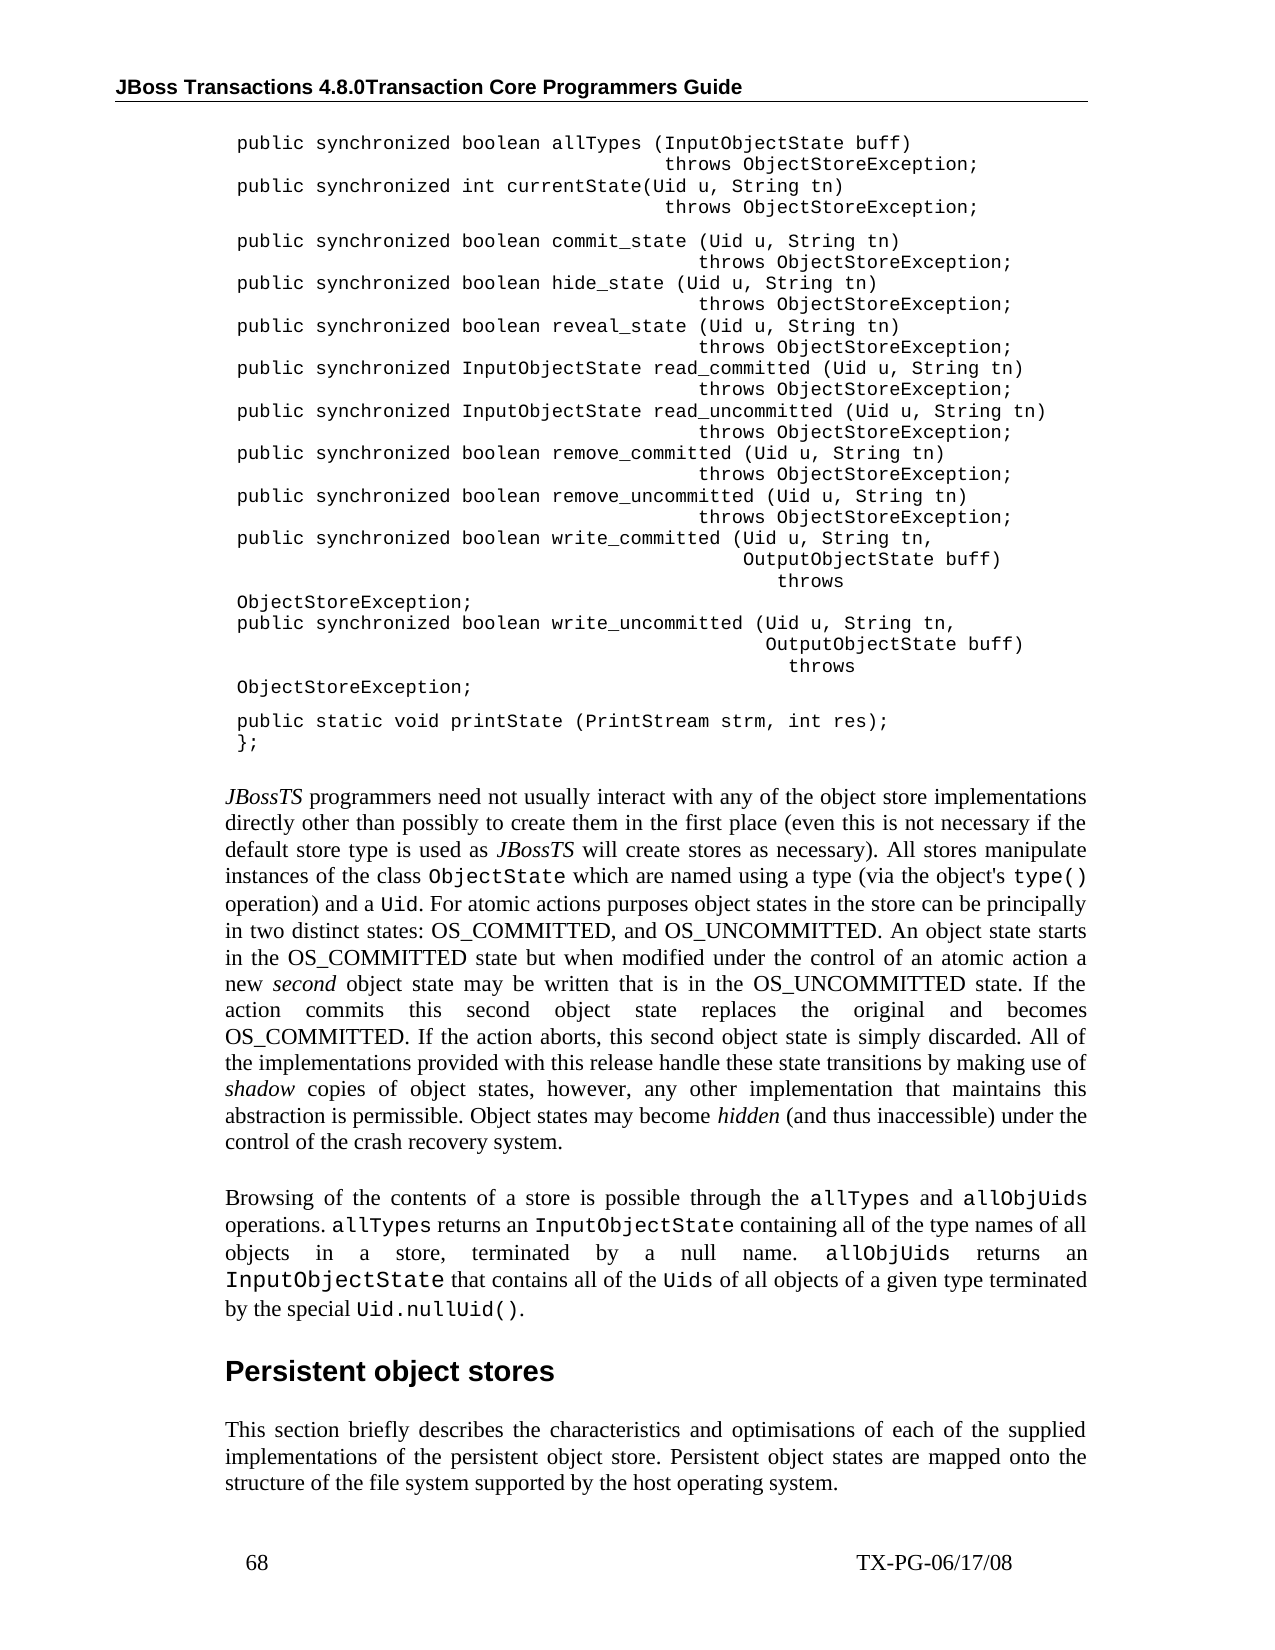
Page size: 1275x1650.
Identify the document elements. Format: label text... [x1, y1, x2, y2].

subtitle Persistent object stores [225, 1354, 1088, 1387]
text public static void printState (PrintStream strm, int res); }; [237, 711, 1088, 754]
text Browsing of the contents of a store is possible through the allTypes and allObjUids operations. allTypes returns an InputObjectState containing all of the type names of all objects in a store, terminated by a null name. allObjUids returns an InputObjectState that contains all of the Uids of all objects of a given type terminated by the special Uid.nullUid(). [225, 1184, 1088, 1322]
text This section briefly describes the characteristics and optimisations of each of the supplied implementations of the persistent object store. Persistent object states are mapped onto the structure of the file system supported by the host operating system. [225, 1416, 1088, 1495]
text JBossTS programmers need not usually interact with any of the object store implementations directly other than possibly to create them in the first place (even this is not necessary if the default store type is used as JBossTS will create stores as necessary). All stores manipulate instances of the class ObjectState which are named using a type (via the object's type() operation) and a Uid. For atomic actions purposes object states in the store can be principally in two distinct states: OS_COMMITTED, and OS_UNCOMMITTED. An object state starts in the OS_COMMITTED state but when modified under the control of an atomic action a new second object state may be written that is in the OS_UNCOMMITTED state. If the action commits this second object state replaces the original and becomes OS_COMMITTED. If the action aborts, this second object state is simply discarded. All of the implementations provided with this release handle these state transitions by making use of shadow copies of object states, however, any other implementation that maintains this abstraction is permissible. Object states may become hidden (and thus inaccessible) under the control of the crash recovery system. [225, 783, 1088, 1154]
text public synchronized boolean commit_state (Uid u, String tn) throws ObjectStoreException; public synchronized boolean hide_state (Uid u, String tn) throws ObjectStoreException; public synchronized boolean reveal_state (Uid u, String tn) throws ObjectStoreException; public synchronized InputObjectState read_committed (Uid u, String tn) throws ObjectStoreException; public synchronized InputObjectState read_uncommitted (Uid u, String tn) throws ObjectStoreException; public synchronized boolean remove_committed (Uid u, String tn) throws ObjectStoreException; public synchronized boolean remove_uncommitted (Uid u, String tn) throws ObjectStoreException; public synchronized boolean write_committed (Uid u, String tn, OutputObjectState buff) throws ObjectStoreException; public synchronized boolean write_uncommitted (Uid u, String tn, OutputObjectState buff) throws ObjectStoreException; [237, 231, 1088, 699]
text public synchronized boolean allTypes (InputObjectState buff) throws ObjectStoreException; public synchronized int currentState(Uid u, String tn) throws ObjectStoreException; [237, 134, 1088, 219]
